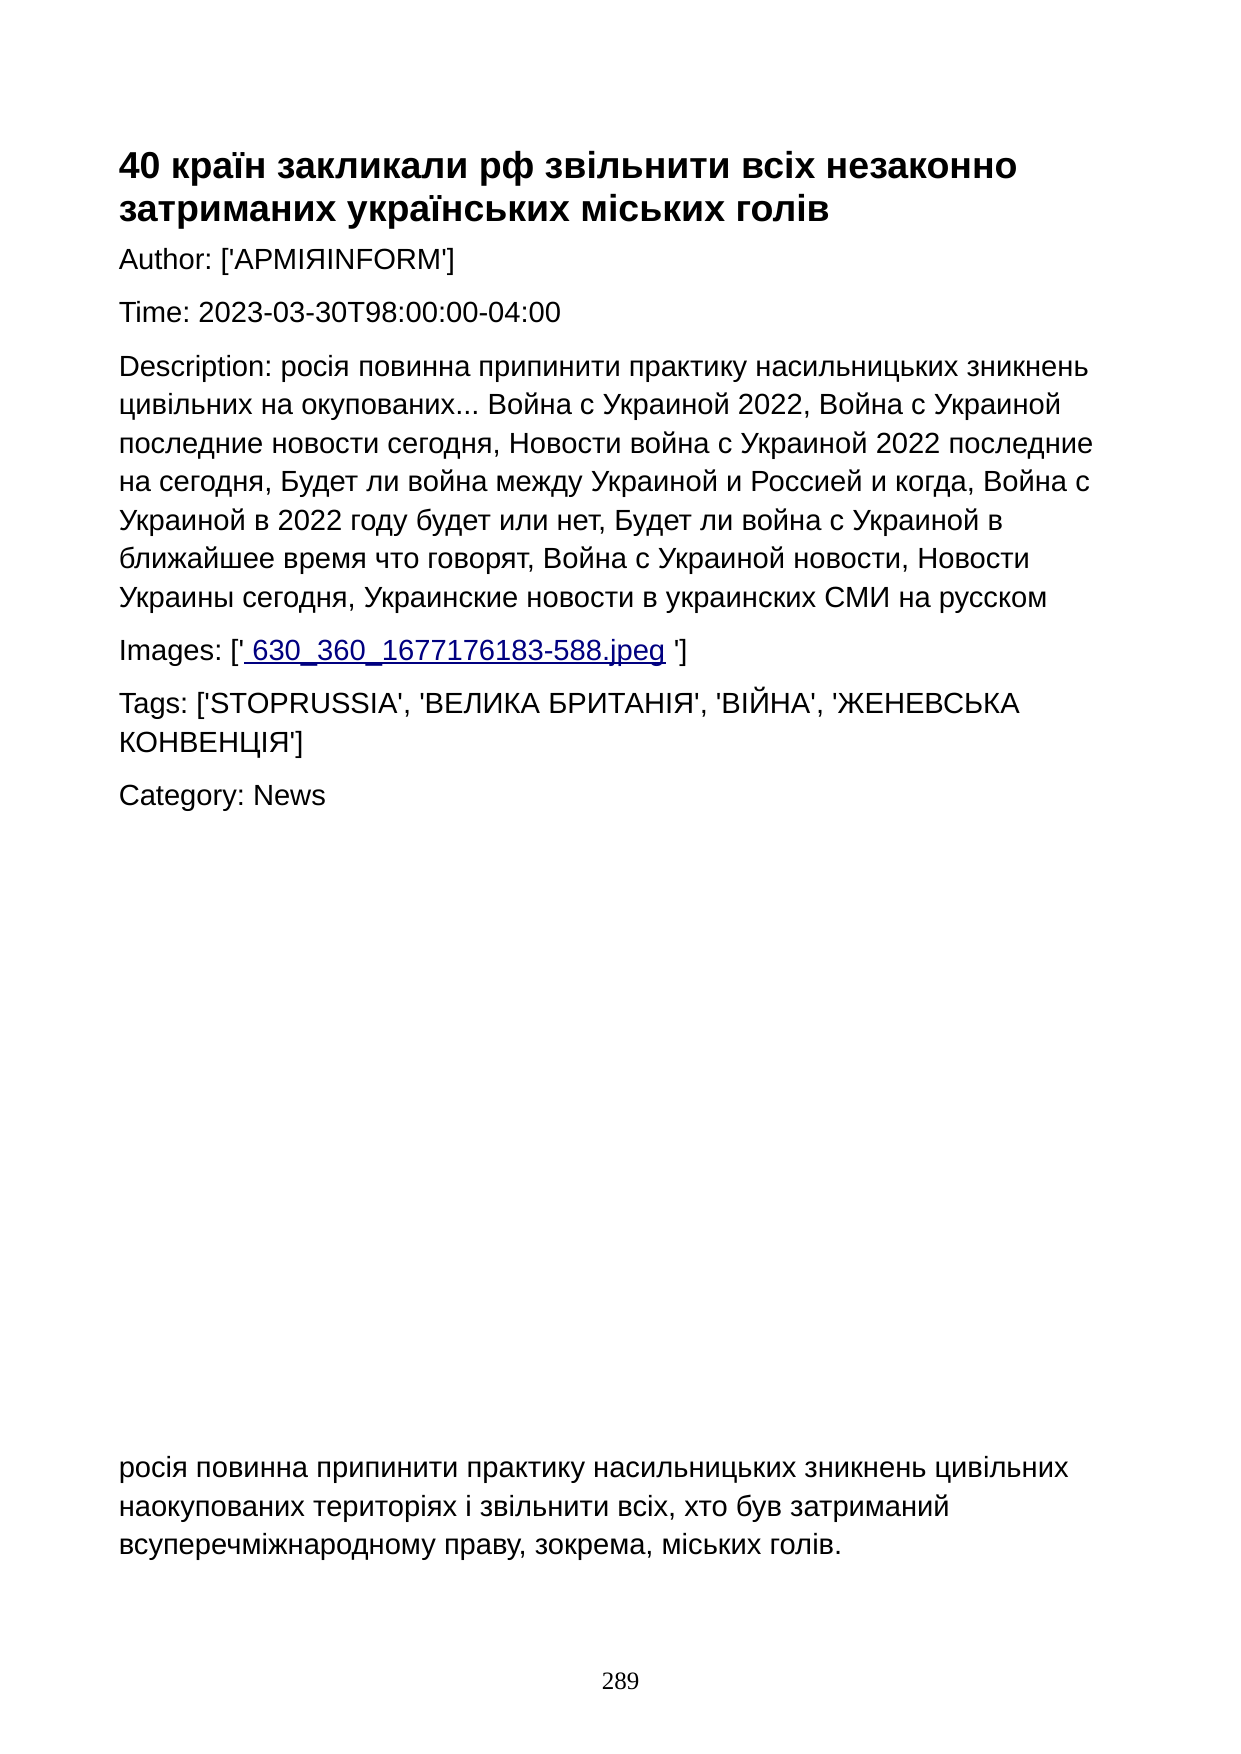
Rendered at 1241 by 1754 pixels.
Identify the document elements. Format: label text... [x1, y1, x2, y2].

text росія повинна припинити практику насильницьких зникнень цивільних наокупованих територіях і звільнити всіх, хто був затриманий всуперечміжнародному праву, зокрема, міських голів. [118, 1450, 1122, 1561]
text Images: [' 630_360_1677176183-588.jpeg '] [118, 633, 1122, 666]
text Category: News [118, 778, 1122, 811]
subtitle 40 країн закликали рф звільнити всіх незаконно затриманих українських міських голів [118, 143, 1122, 230]
text Author: ['АРМІЯINFORM'] [118, 242, 1122, 276]
text Tags: ['STOPRUSSIA', 'ВЕЛИКА БРИТАНІЯ', 'ВІЙНА', 'ЖЕНЕВСЬКА КОНВЕНЦІЯ'] [118, 686, 1122, 758]
text Description: росія повинна припинити практику насильницьких зникнень цивільних на окупованих... Война с Украиной 2022, Война с Украиной последние новости сегодня, Новости война с Украиной 2022 последние на сегодня, Будет ли война между Украиной и Россией и когда, Война с Украиной в 2022 году будет или нет, Будет ли война с Украиной в ближайшее время что говорят, Война с Украиной новости, Новости Украины сегодня, Украинские новости в украинских СМИ на русском [118, 348, 1122, 613]
text Time: 2023-03-30T98:00:00-04:00 [118, 295, 1122, 329]
